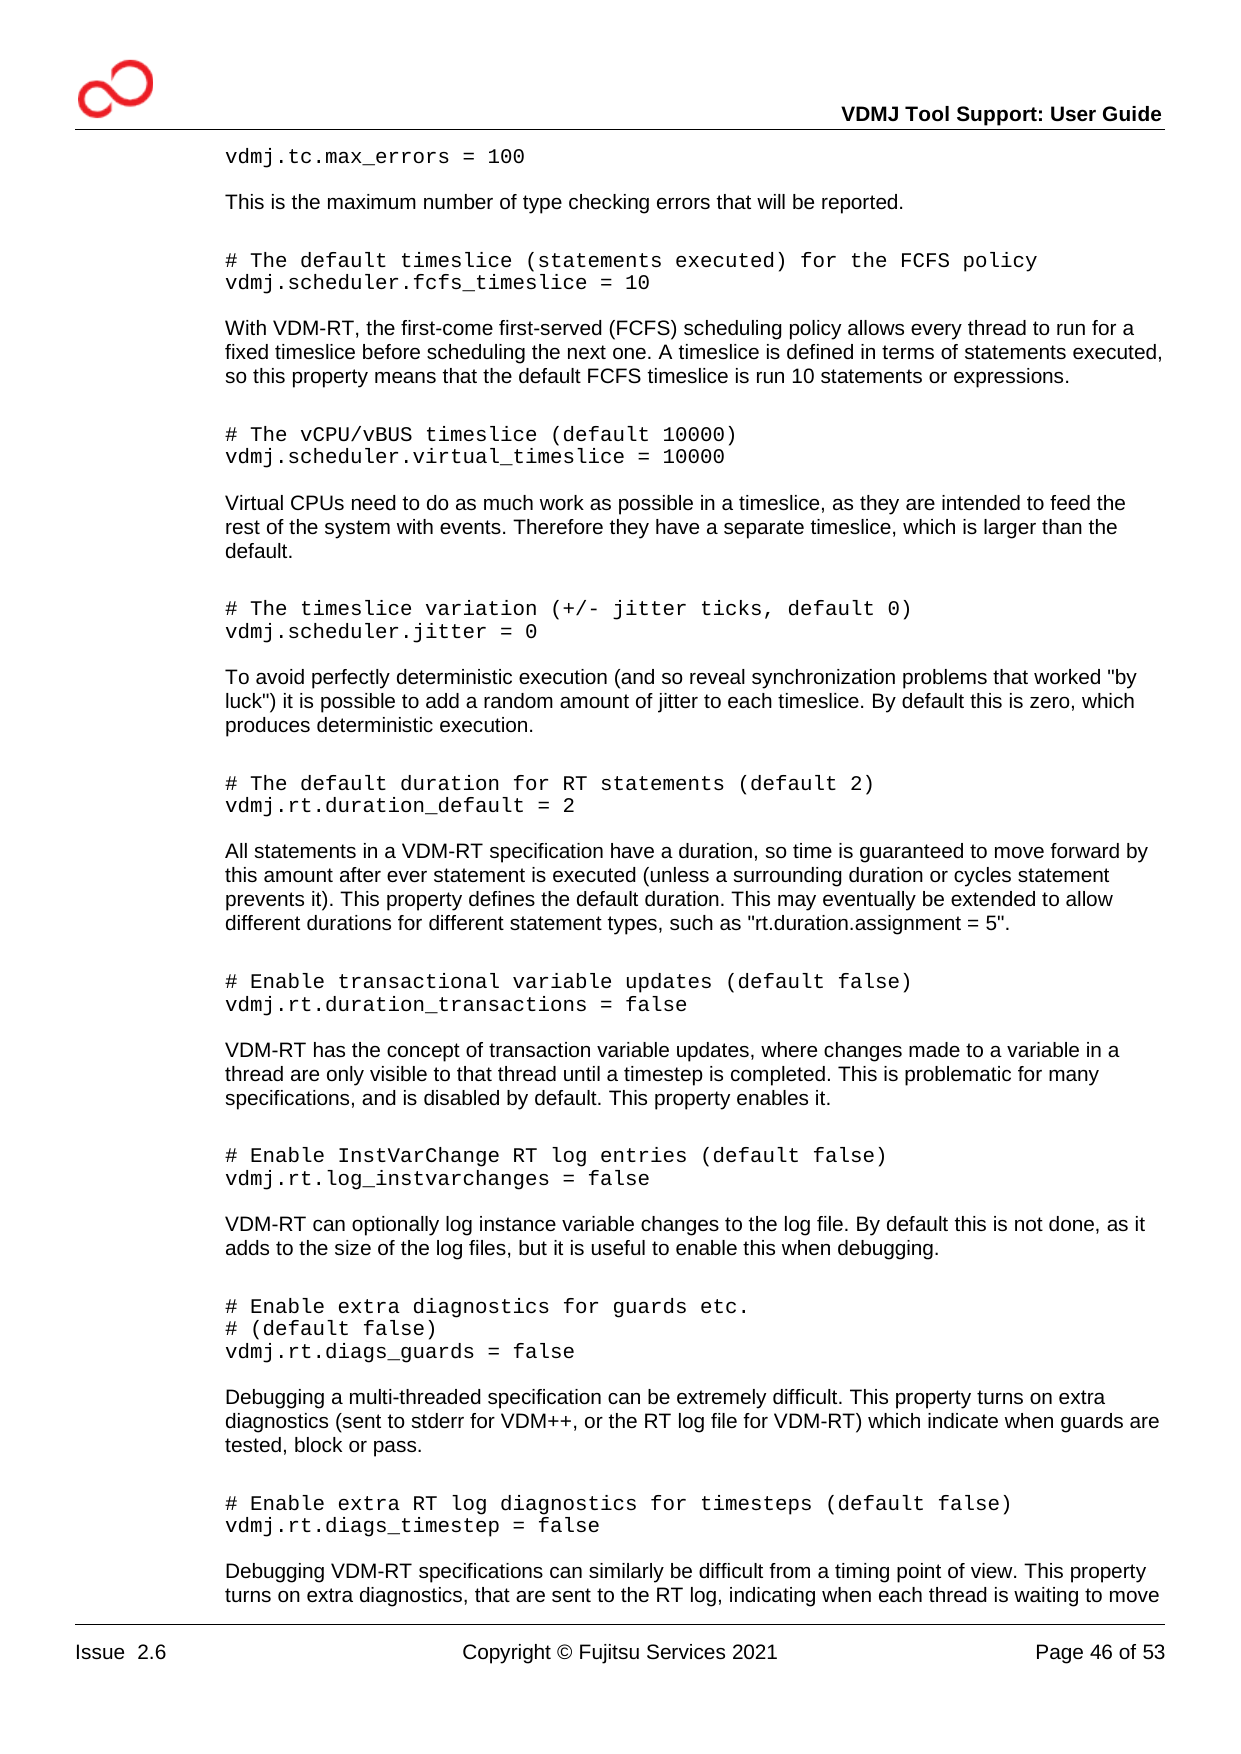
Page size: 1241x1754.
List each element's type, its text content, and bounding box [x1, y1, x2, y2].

text # The default timeslice (statements executed) for the FCFS policy [225, 249, 1165, 272]
text Debugging VDM-RT specifications can similarly be difficult from a timing point of view. This property turns on extra diagnostics, that are sent to the RT log, indicating when each thread is waiting to move [225, 1560, 1165, 1608]
text # Enable extra diagnostics for guards etc. [225, 1295, 1165, 1318]
text All statements in a VDM-RT specification have a duration, so time is guaranteed to move forward by this amount after ever statement is executed (unless a surrounding duration or cycles statement prevents it). This property defines the default duration. This may eventually be extended to allow different durations for different statement types, such as "rt.duration.assignment = 5". [225, 840, 1165, 936]
text # Enable extra RT log diagnostics for timesteps (default false) [225, 1492, 1165, 1515]
text With VDM-RT, the first-come first-served (FCFS) scheduling policy allows every thread to run for a fixed timeslice before scheduling the next one. A timeslice is defined in terms of statements executed, so this property means that the default FCFS timeslice is run 10 statements or expressions. [225, 317, 1165, 388]
text To avoid perfectly deterministic execution (and so reveal synchronization problems that worked "by luck") it is possible to add a random amount of jitter to each timeslice. By default this is zero, which produces deterministic execution. [225, 665, 1165, 737]
text # Enable transactional variable updates (default false) [225, 971, 1165, 993]
text # The vCPU/vBUS timeslice (default 10000) [225, 423, 1165, 446]
text vdmj.scheduler.jitter = 0 [225, 620, 1165, 643]
text vdmj.tc.max_errors = 100 [225, 145, 1165, 168]
text vdmj.scheduler.fcfs_timeslice = 10 [225, 272, 1165, 294]
text # The default duration for RT statements (default 2) [225, 772, 1165, 795]
text vdmj.scheduler.virtual_timeslice = 10000 [225, 446, 1165, 468]
text Virtual CPUs need to do as much work as possible in a timeslice, as they are intended to feed the rest of the system with events. Therefore they have a separate timeslice, which is larger than the default. [225, 491, 1165, 563]
text This is the maximum number of type checking errors that will be reported. [225, 190, 1165, 214]
text vdmj.rt.log_instvarchanges = false [225, 1167, 1165, 1190]
text vdmj.rt.diags_guards = false [225, 1340, 1165, 1363]
text vdmj.rt.duration_default = 2 [225, 795, 1165, 817]
text VDM-RT can optionally log instance variable changes to the log file. By default this is not done, as it adds to the size of the log files, but it is useful to enable this when debugging. [225, 1212, 1165, 1260]
text # (default false) [225, 1318, 1165, 1340]
text vdmj.rt.diags_timestep = false [225, 1515, 1165, 1537]
text # Enable InstVarChange RT log entries (default false) [225, 1145, 1165, 1167]
picture [78, 52, 153, 128]
text VDM-RT has the concept of transaction variable updates, where changes made to a variable in a thread are only visible to that thread until a timestep is completed. This is problematic for many specifications, and is disabled by default. This property enables it. [225, 1038, 1165, 1110]
text vdmj.rt.duration_transactions = false [225, 993, 1165, 1016]
text Debugging a multi-threaded specification can be extremely difficult. This property turns on extra diagnostics (sent to stderr for VDM++, or the RT log file for VDM-RT) which indicate when guards are tested, block or pass. [225, 1385, 1165, 1457]
text # The timeslice variation (+/- jitter ticks, default 0) [225, 598, 1165, 620]
